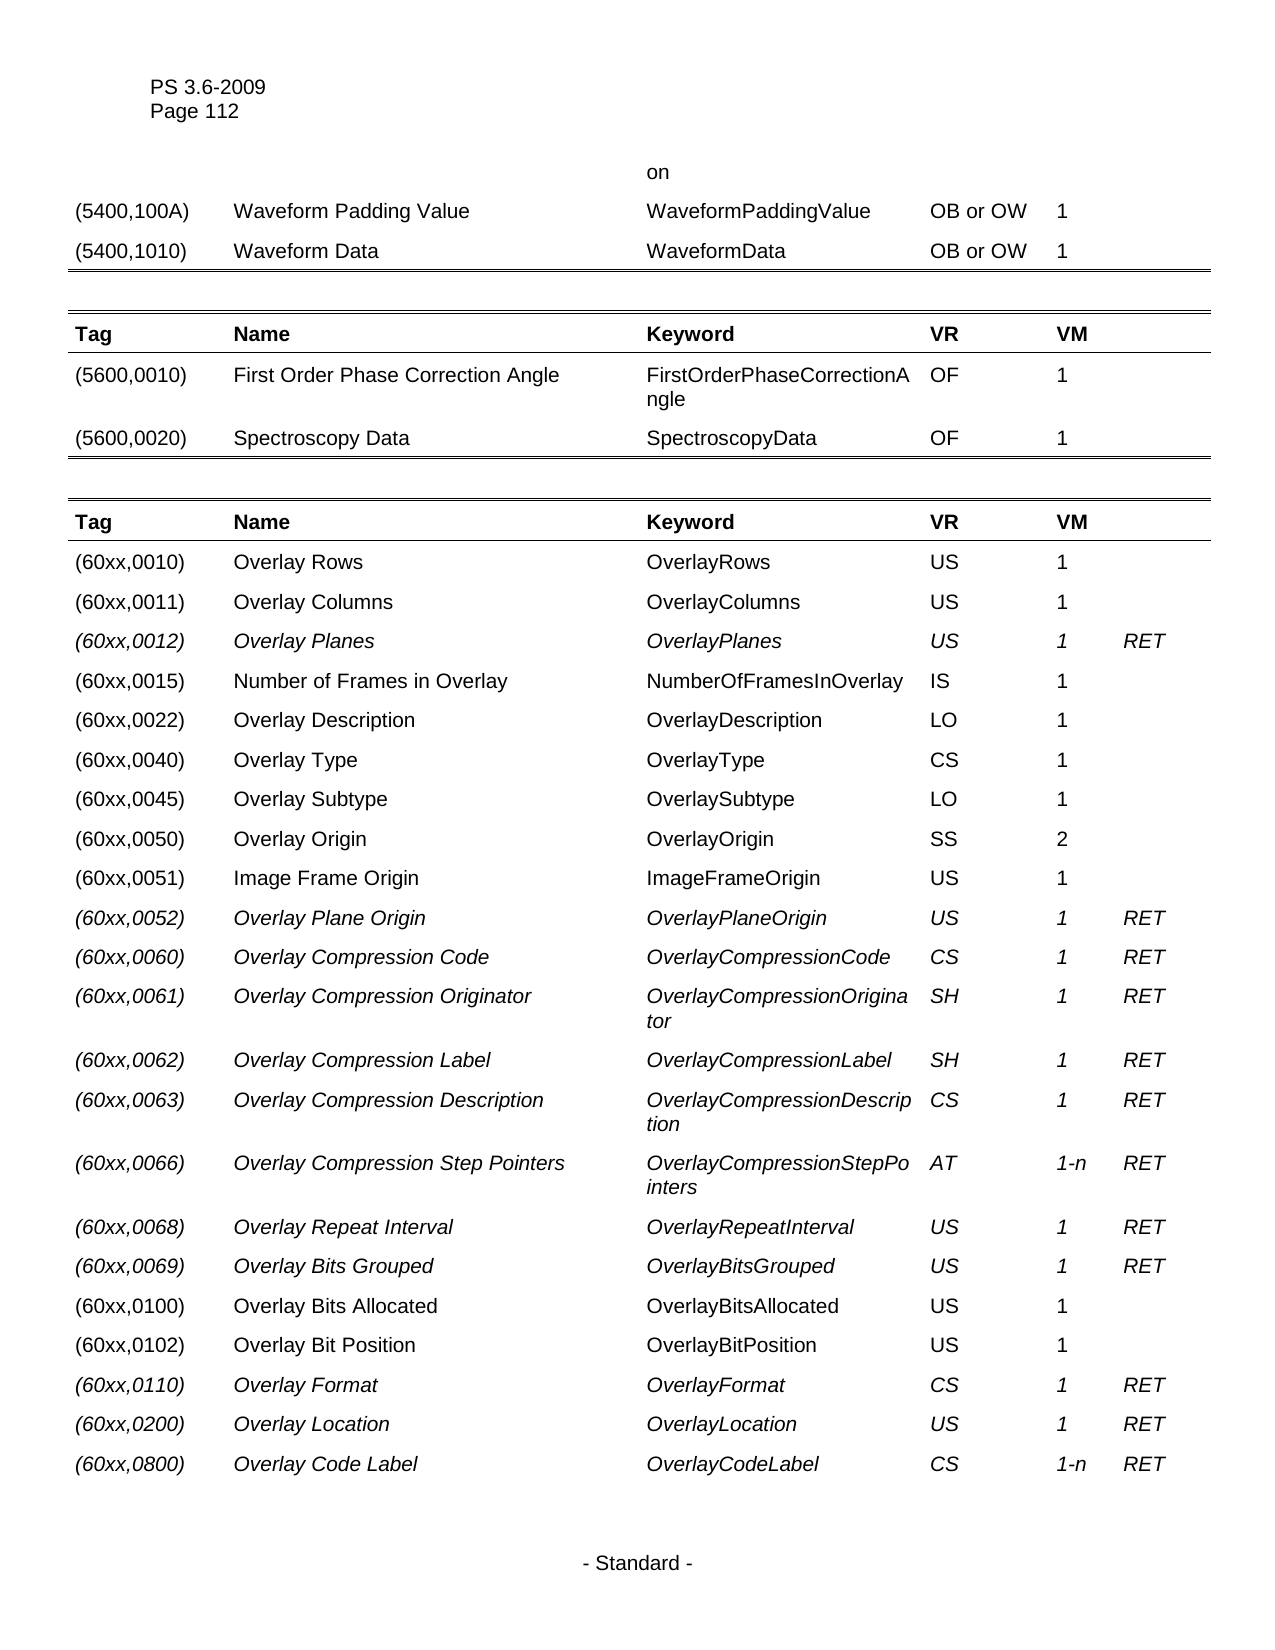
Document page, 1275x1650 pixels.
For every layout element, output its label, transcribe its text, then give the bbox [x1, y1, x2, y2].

table_cell LO [923, 778, 1049, 817]
table_cell RET [1116, 1141, 1211, 1205]
table_cell Overlay Plane Origin [226, 896, 639, 935]
table_cell WaveformPaddingValue [639, 190, 923, 229]
table_cell US [923, 1403, 1049, 1442]
table_cell [68, 459, 226, 498]
table_cell on [639, 150, 923, 189]
table_cell 1-n [1049, 1442, 1116, 1481]
table_cell 1 [1049, 896, 1116, 935]
table_cell [1049, 272, 1116, 310]
table_cell [1049, 150, 1116, 189]
table_cell (60xx,0045) [68, 778, 226, 817]
table_cell US [923, 541, 1049, 580]
table_cell (5400,1010) [68, 229, 226, 268]
table_cell 1 [1049, 541, 1116, 580]
table_cell Overlay Compression Description [226, 1078, 639, 1141]
table_cell Keyword [639, 501, 923, 539]
table_cell First Order Phase Correction Angle [226, 353, 639, 417]
table_cell 1 [1049, 580, 1116, 619]
table_cell OverlayPlanes [639, 620, 923, 659]
table_cell 1 [1049, 659, 1116, 698]
table_cell RET [1116, 935, 1211, 975]
table_cell [1116, 856, 1211, 896]
table_cell 1 [1049, 417, 1116, 456]
table_cell [1116, 699, 1211, 738]
table_cell OverlayRows [639, 541, 923, 580]
table_cell (60xx,0066) [68, 1141, 226, 1205]
table_cell (60xx,0061) [68, 975, 226, 1038]
table_cell (60xx,0063) [68, 1078, 226, 1141]
table_cell 1 [1049, 1205, 1116, 1244]
table_cell [1116, 501, 1211, 539]
table_cell (60xx,0051) [68, 856, 226, 896]
table_cell 1 [1049, 935, 1116, 975]
table_cell OverlayBitsGrouped [639, 1245, 923, 1284]
table_cell OF [923, 417, 1049, 456]
table_cell Number of Frames in Overlay [226, 659, 639, 698]
table_cell LO [923, 699, 1049, 738]
table_cell Tag [68, 501, 226, 539]
table_cell 1 [1049, 620, 1116, 659]
table_cell 1 [1049, 738, 1116, 777]
table_cell 1 [1049, 856, 1116, 896]
table_cell [923, 272, 1049, 310]
table_cell [68, 272, 226, 310]
table_cell (60xx,0012) [68, 620, 226, 659]
table_cell [226, 459, 639, 498]
table_cell OverlayCompressionLabel [639, 1039, 923, 1078]
table_cell FirstOrderPhaseCorrectionAngle [639, 353, 923, 417]
table_cell OverlayType [639, 738, 923, 777]
table_cell OverlayFormat [639, 1363, 923, 1402]
table_cell [1116, 190, 1211, 229]
table_cell (60xx,0110) [68, 1363, 226, 1402]
table_cell Overlay Origin [226, 817, 639, 856]
table_cell (60xx,0050) [68, 817, 226, 856]
table_cell OverlayOrigin [639, 817, 923, 856]
table_cell [1116, 817, 1211, 856]
table_cell (60xx,0102) [68, 1324, 226, 1363]
table_cell [639, 272, 923, 310]
table_cell [1116, 738, 1211, 777]
table_cell RET [1116, 975, 1211, 1038]
table_cell US [923, 856, 1049, 896]
table_cell OverlayLocation [639, 1403, 923, 1442]
table_cell 1 [1049, 975, 1116, 1038]
table_cell [1116, 1324, 1211, 1363]
table_cell 1 [1049, 1078, 1116, 1141]
table_cell (60xx,0069) [68, 1245, 226, 1284]
table_cell Overlay Repeat Interval [226, 1205, 639, 1244]
table_cell Overlay Compression Originator [226, 975, 639, 1038]
table_cell RET [1116, 620, 1211, 659]
table_cell US [923, 1284, 1049, 1323]
table_cell RET [1116, 1442, 1211, 1481]
table_cell (60xx,0011) [68, 580, 226, 619]
table_cell Name [226, 501, 639, 539]
table_cell SS [923, 817, 1049, 856]
table_cell RET [1116, 1363, 1211, 1402]
table_cell Overlay Compression Code [226, 935, 639, 975]
table_cell 2 [1049, 817, 1116, 856]
table_cell RET [1116, 1039, 1211, 1078]
table_cell VR [923, 314, 1049, 352]
table_cell 1 [1049, 1363, 1116, 1402]
table_cell RET [1116, 1403, 1211, 1442]
table_cell (60xx,0800) [68, 1442, 226, 1481]
table_cell [639, 459, 923, 498]
table_cell [1116, 272, 1211, 310]
table_cell [1116, 229, 1211, 268]
table_cell (60xx,0015) [68, 659, 226, 698]
table_cell Overlay Bits Allocated [226, 1284, 639, 1323]
table_cell [68, 150, 226, 189]
table_cell 1 [1049, 1324, 1116, 1363]
table_cell Waveform Data [226, 229, 639, 268]
table_cell Overlay Bits Grouped [226, 1245, 639, 1284]
table_cell 1 [1049, 1039, 1116, 1078]
table_cell (60xx,0040) [68, 738, 226, 777]
table_cell [1116, 541, 1211, 580]
table_cell Image Frame Origin [226, 856, 639, 896]
table_cell Tag [68, 314, 226, 352]
table_cell OF [923, 353, 1049, 417]
table_cell (60xx,0062) [68, 1039, 226, 1078]
table_cell US [923, 620, 1049, 659]
table_cell VM [1049, 501, 1116, 539]
table_cell OverlaySubtype [639, 778, 923, 817]
table_cell Overlay Compression Label [226, 1039, 639, 1078]
table_cell Waveform Padding Value [226, 190, 639, 229]
table_cell (60xx,0010) [68, 541, 226, 580]
table_cell OverlayPlaneOrigin [639, 896, 923, 935]
table_cell Overlay Subtype [226, 778, 639, 817]
table_cell (5400,100A) [68, 190, 226, 229]
table_cell [923, 459, 1049, 498]
table_cell Overlay Compression Step Pointers [226, 1141, 639, 1205]
table_cell Spectroscopy Data [226, 417, 639, 456]
table_cell OverlayCompressionCode [639, 935, 923, 975]
table_cell OverlayCompressionStepPointers [639, 1141, 923, 1205]
table_cell WaveformData [639, 229, 923, 268]
table_cell (60xx,0052) [68, 896, 226, 935]
table_cell [1116, 778, 1211, 817]
table_cell 1 [1049, 699, 1116, 738]
table_cell OB or OW [923, 229, 1049, 268]
table_cell US [923, 1205, 1049, 1244]
table_cell [226, 150, 639, 189]
table_cell Keyword [639, 314, 923, 352]
table_cell RET [1116, 896, 1211, 935]
table_cell [923, 150, 1049, 189]
table_cell [1116, 353, 1211, 417]
table_cell 1-n [1049, 1141, 1116, 1205]
table_cell Overlay Description [226, 699, 639, 738]
table_cell NumberOfFramesInOverlay [639, 659, 923, 698]
table_cell (5600,0020) [68, 417, 226, 456]
table_cell US [923, 1245, 1049, 1284]
table_cell US [923, 580, 1049, 619]
table_cell OverlayCompressionOriginator [639, 975, 923, 1038]
table_cell Overlay Planes [226, 620, 639, 659]
table_cell (60xx,0068) [68, 1205, 226, 1244]
table_cell 1 [1049, 1284, 1116, 1323]
table_cell US [923, 896, 1049, 935]
table_cell [1116, 1284, 1211, 1323]
table_cell IS [923, 659, 1049, 698]
table_cell 1 [1049, 1403, 1116, 1442]
table_cell 1 [1049, 190, 1116, 229]
table_cell ImageFrameOrigin [639, 856, 923, 896]
table_cell OverlayRepeatInterval [639, 1205, 923, 1244]
table_cell (60xx,0200) [68, 1403, 226, 1442]
table_cell [1116, 417, 1211, 456]
table_cell OverlayBitPosition [639, 1324, 923, 1363]
table_cell 1 [1049, 353, 1116, 417]
table_cell CS [923, 1442, 1049, 1481]
table_cell RET [1116, 1245, 1211, 1284]
table_cell OverlayColumns [639, 580, 923, 619]
table_cell Overlay Rows [226, 541, 639, 580]
table_cell SH [923, 1039, 1049, 1078]
table_cell Overlay Type [226, 738, 639, 777]
table_cell Overlay Code Label [226, 1442, 639, 1481]
table_cell 1 [1049, 1245, 1116, 1284]
table_cell CS [923, 935, 1049, 975]
table_cell RET [1116, 1078, 1211, 1141]
table_cell (60xx,0060) [68, 935, 226, 975]
table_cell [1116, 314, 1211, 352]
table_cell OverlayDescription [639, 699, 923, 738]
table_cell Overlay Format [226, 1363, 639, 1402]
table_cell OverlayCodeLabel [639, 1442, 923, 1481]
table_cell Name [226, 314, 639, 352]
table_cell [226, 272, 639, 310]
table_cell VM [1049, 314, 1116, 352]
table_cell SH [923, 975, 1049, 1038]
table_cell US [923, 1324, 1049, 1363]
table_cell VR [923, 501, 1049, 539]
table_cell (60xx,0022) [68, 699, 226, 738]
table_cell (60xx,0100) [68, 1284, 226, 1323]
table_cell CS [923, 1078, 1049, 1141]
table_cell [1116, 580, 1211, 619]
table_cell Overlay Location [226, 1403, 639, 1442]
table_cell Overlay Columns [226, 580, 639, 619]
table_cell [1116, 459, 1211, 498]
table_cell CS [923, 738, 1049, 777]
table_cell [1049, 459, 1116, 498]
table_cell [1116, 150, 1211, 189]
table_cell Overlay Bit Position [226, 1324, 639, 1363]
table_cell 1 [1049, 229, 1116, 268]
table_cell SpectroscopyData [639, 417, 923, 456]
table_cell OB or OW [923, 190, 1049, 229]
table_cell [1116, 659, 1211, 698]
table_cell RET [1116, 1205, 1211, 1244]
table_cell OverlayCompressionDescription [639, 1078, 923, 1141]
table_cell CS [923, 1363, 1049, 1402]
table_cell AT [923, 1141, 1049, 1205]
table_cell 1 [1049, 778, 1116, 817]
table_cell (5600,0010) [68, 353, 226, 417]
table_cell OverlayBitsAllocated [639, 1284, 923, 1323]
